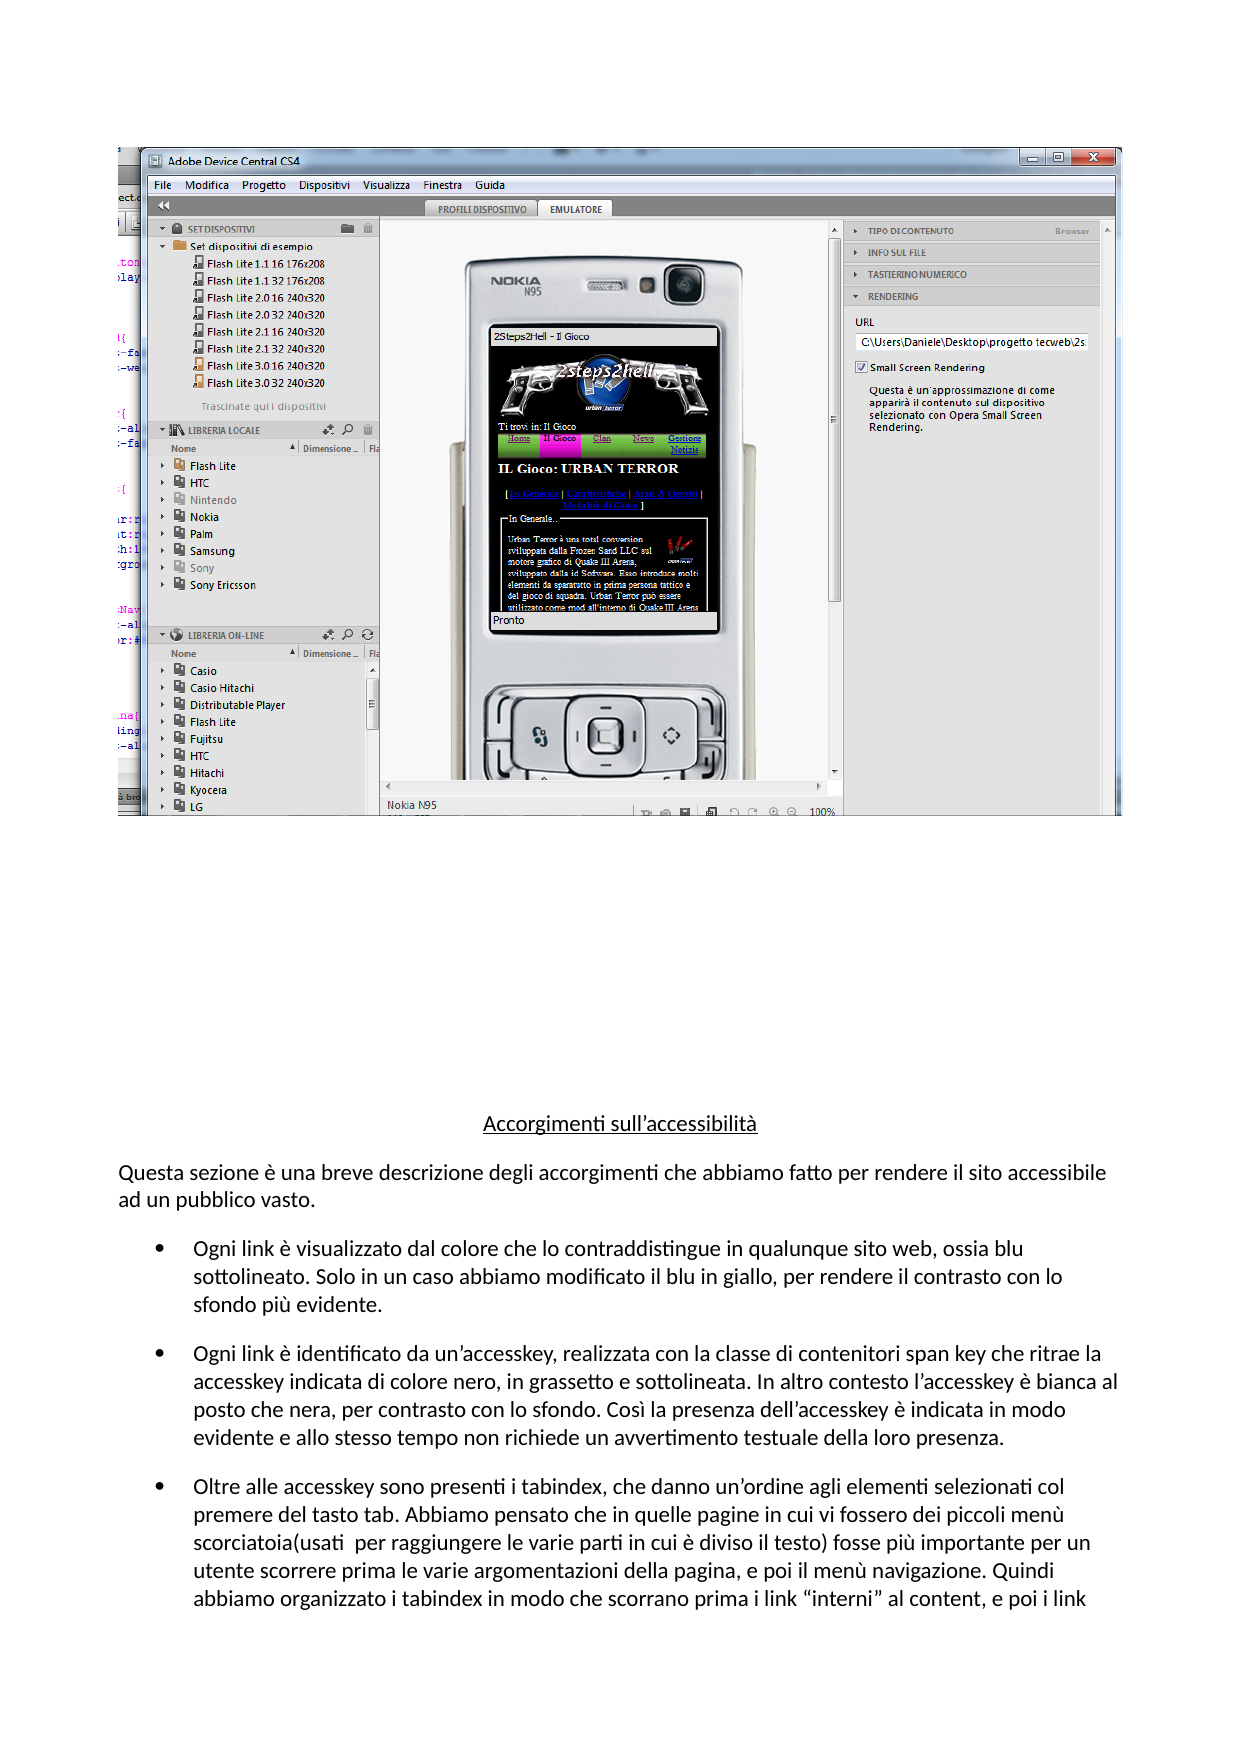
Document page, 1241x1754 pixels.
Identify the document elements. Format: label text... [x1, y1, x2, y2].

picture [118, 147, 1123, 816]
list Ogni link è identificato da un’accesskey, realizzata con la classe di contenitori span key che ritrae la accesskey indicata di colore nero, in grassetto e sottolineata. In altro contesto l’accesskey è bianca al posto che nera, per contrasto con lo sfondo. Così la presenza dell’accesskey è indicata in modo evidente e allo stesso tempo non richiede un avvertimento testuale della loro presenza. [156, 1339, 1122, 1451]
text Accorgimenti sull’accessibilità [118, 1109, 1122, 1137]
text Questa sezione è una breve descrizione degli accorgimenti che abbiamo fatto per rendere il sito accessibile ad un pubblico vasto. [118, 1158, 1122, 1214]
list Oltre alle accesskey sono presenti i tabindex, che danno un’ordine agli elementi selezionati col premere del tasto tab. Abbiamo pensato che in quelle pagine in cui vi fossero dei piccoli menù scorciatoia(usati per raggiungere le varie parti in cui è diviso il testo) fosse più importante per un utente scorrere prima le varie argomentazioni della pagina, e poi il menù navigazione. Quindi abbiamo organizzato i tabindex in modo che scorrano prima i link “interni” al content, e poi i link [156, 1472, 1122, 1612]
list Ogni link è visualizzato dal colore che lo contraddistingue in qualunque sito web, ossia blu sottolineato. Solo in un caso abbiamo modificato il blu in giallo, per rendere il contrasto con lo sfondo più evidente. [156, 1234, 1122, 1318]
